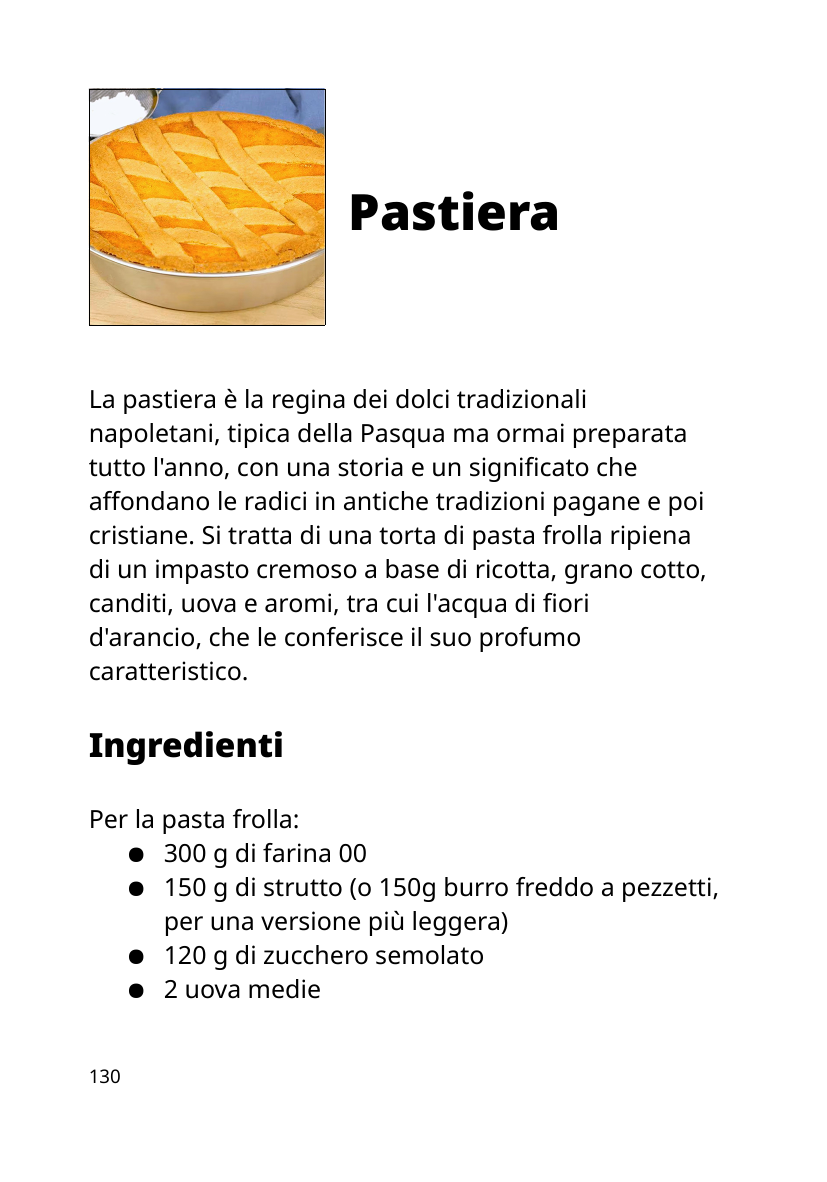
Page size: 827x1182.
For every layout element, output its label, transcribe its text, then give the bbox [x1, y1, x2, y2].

list 120 g di zucchero semolato [126, 938, 738, 972]
list 2 uova medie [126, 972, 738, 1006]
text La pastiera è la regina dei dolci tradizionali napoletani, tipica della Pasqua ma ormai preparata tutto l'anno, con una storia e un significato che affondano le radici in antiche tradizioni pagane e poi cristiane. Si tratta di una torta di pasta frolla ripiena di un impasto cremoso a base di ricotta, grano cotto, canditi, uova e aromi, tra cui l'acqua di fiori d'arancio, che le conferisce il suo profumo caratteristico. [88, 313, 709, 688]
list 300 g di farina 00 [126, 836, 738, 870]
list 150 g di strutto (o 150g burro freddo a pezzetti, per una versione più leggera) [126, 870, 738, 938]
picture [90, 90, 325, 325]
text Per la pasta frolla: [88, 802, 709, 836]
text Pastiera [326, 177, 738, 245]
text Ingredienti [88, 722, 732, 767]
